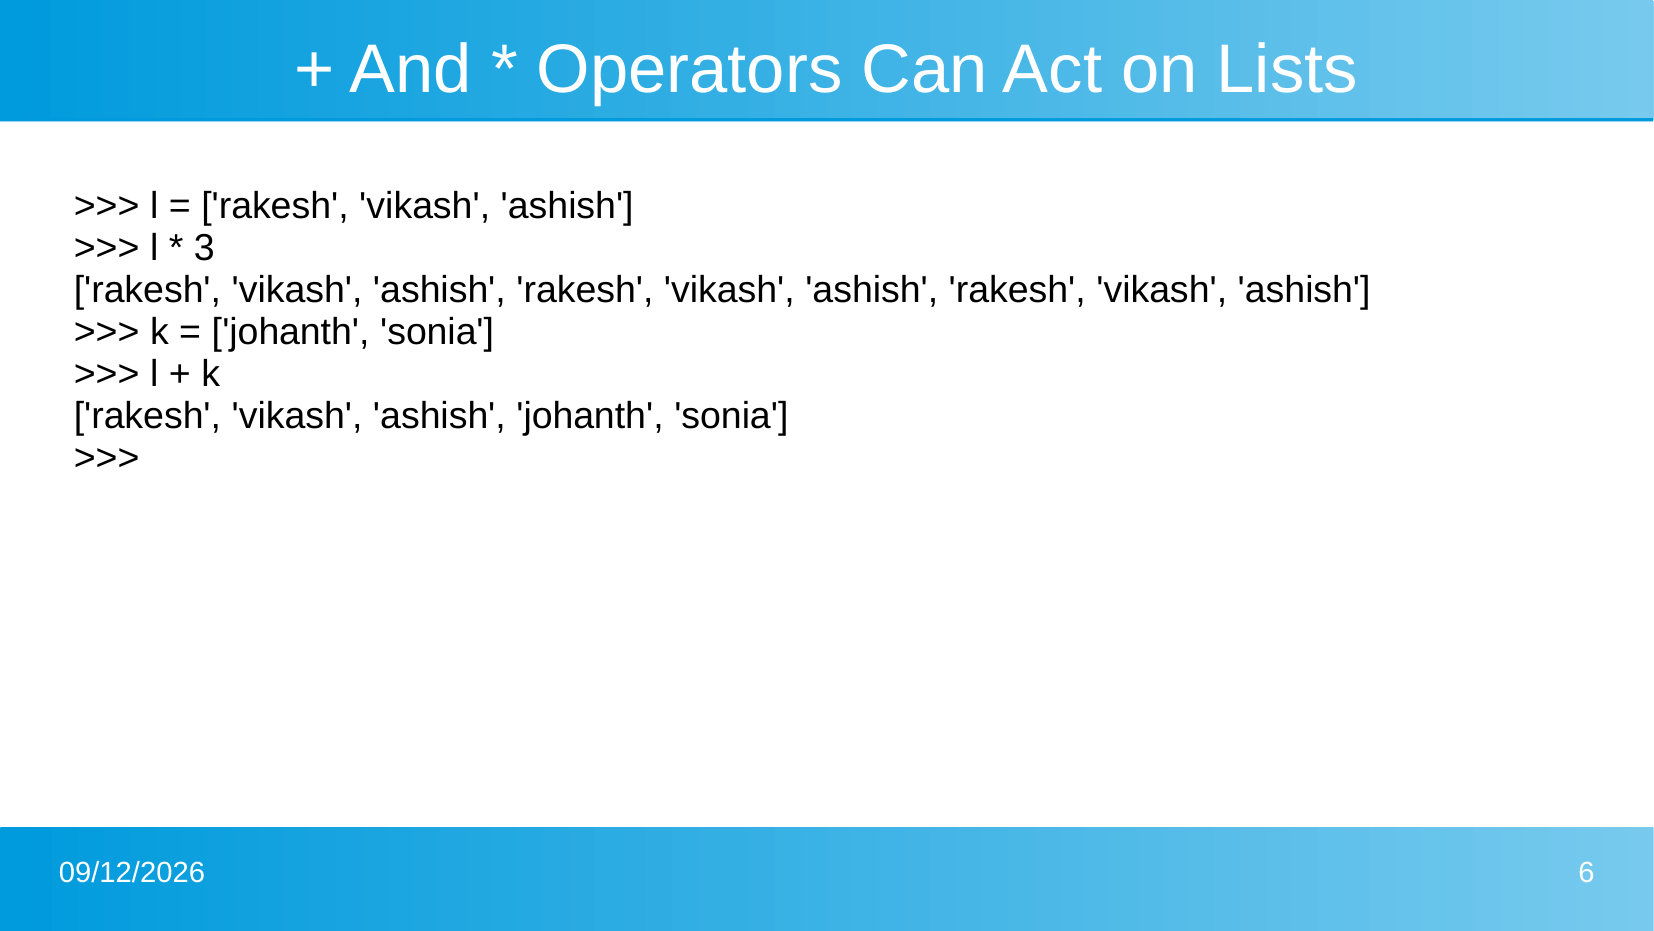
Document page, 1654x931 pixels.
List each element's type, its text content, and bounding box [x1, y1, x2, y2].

text_box >>> l = ['rakesh', 'vikash', 'ashish'] >>> l * 3 ['rakesh', 'vikash', 'ashish', 'rakesh', 'vikash', 'ashish', 'rakesh', 'vikash', 'ashish'] >>> k = ['johanth', 'sonia'] >>> l + k ['rakesh', 'vikash', 'ashish', 'johanth', 'sonia'] >>> [59, 177, 1387, 486]
title + And * Operators Can Act on Lists [59, 29, 1595, 108]
